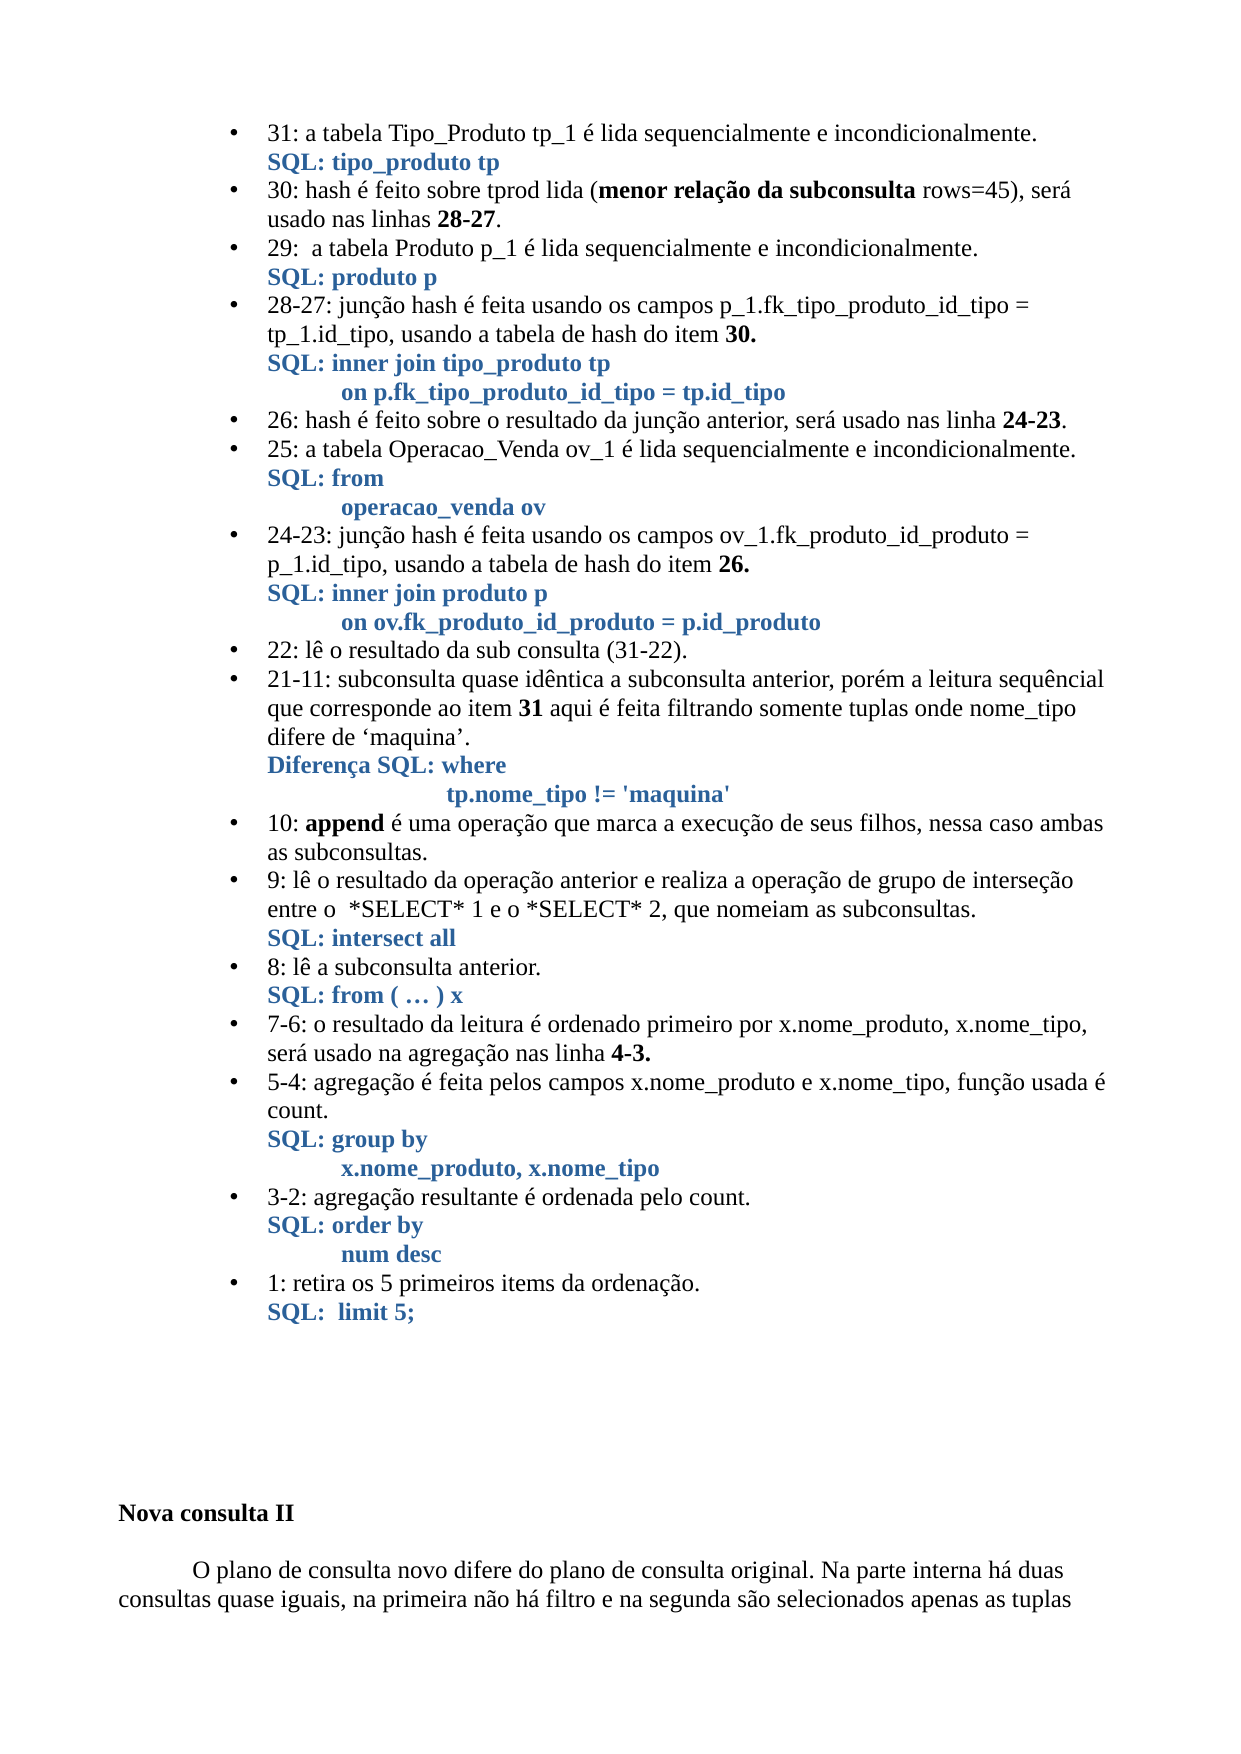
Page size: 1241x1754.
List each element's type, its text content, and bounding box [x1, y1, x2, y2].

list SQL: intersect all [229, 923, 1122, 952]
text Nova consulta II [118, 1498, 1122, 1527]
list SQL: limit 5; [229, 1297, 1122, 1326]
list 21-11: subconsulta quase idêntica a subconsulta anterior, porém a leitura sequêncial que corresponde ao item 31 aqui é feita filtrando somente tuplas onde nome_tipo difere de ‘maquina’. [229, 664, 1122, 751]
list 28-27: junção hash é feita usando os campos p_1.fk_tipo_produto_id_tipo = tp_1.id_tipo, usando a tabela de hash do item 30. [229, 291, 1122, 348]
list 24-23: junção hash é feita usando os campos ov_1.fk_produto_id_produto = p_1.id_tipo, usando a tabela de hash do item 26. [229, 521, 1122, 578]
list 29: a tabela Produto p_1 é lida sequencialmente e incondicionalmente. [229, 233, 1122, 262]
list 8: lê a subconsulta anterior. [229, 952, 1122, 981]
list x.nome_produto, x.nome_tipo [229, 1153, 1122, 1182]
list 10: append é uma operação que marca a execução de seus filhos, nessa caso ambas as subconsultas. [229, 808, 1122, 866]
list SQL: inner join produto p [229, 578, 1122, 607]
list SQL: from [229, 463, 1122, 492]
list 22: lê o resultado da sub consulta (31-22). [229, 636, 1122, 664]
list on ov.fk_produto_id_produto = p.id_produto [229, 607, 1122, 636]
list 5-4: agregação é feita pelos campos x.nome_produto e x.nome_tipo, função usada é count. [229, 1067, 1122, 1124]
list on p.fk_tipo_produto_id_tipo = tp.id_tipo [229, 377, 1122, 406]
list 1: retira os 5 primeiros items da ordenação. [229, 1268, 1122, 1297]
list SQL: group by [229, 1124, 1122, 1153]
list SQL: order by [229, 1211, 1122, 1239]
list SQL: inner join tipo_produto tp [229, 348, 1122, 377]
list operacao_venda ov [229, 492, 1122, 521]
list SQL: produto p [229, 262, 1122, 291]
text O plano de consulta novo difere do plano de consulta original. Na parte interna há duas consultas quase iguais, na primeira não há filtro e na segunda são selecionados apenas as tuplas [118, 1556, 1122, 1613]
list Diferença SQL: where [229, 751, 1122, 779]
list 3-2: agregação resultante é ordenada pelo count. [229, 1182, 1122, 1211]
list SQL: from ( … ) x [229, 981, 1122, 1009]
list 9: lê o resultado da operação anterior e realiza a operação de grupo de interseção entre o *SELECT* 1 e o *SELECT* 2, que nomeiam as subconsultas. [229, 866, 1122, 923]
list 25: a tabela Operacao_Venda ov_1 é lida sequencialmente e incondicionalmente. [229, 434, 1122, 463]
list tp.nome_tipo != 'maquina' [229, 779, 1122, 808]
list 7-6: o resultado da leitura é ordenado primeiro por x.nome_produto, x.nome_tipo, será usado na agregação nas linha 4-3. [229, 1009, 1122, 1067]
list num desc [229, 1239, 1122, 1268]
list SQL: tipo_produto tp [229, 147, 1122, 176]
list 30: hash é feito sobre tprod lida (menor relação da subconsulta rows=45), será usado nas linhas 28-27. [229, 176, 1122, 233]
list 26: hash é feito sobre o resultado da junção anterior, será usado nas linha 24-23. [229, 406, 1122, 434]
list 31: a tabela Tipo_Produto tp_1 é lida sequencialmente e incondicionalmente. [229, 118, 1122, 147]
